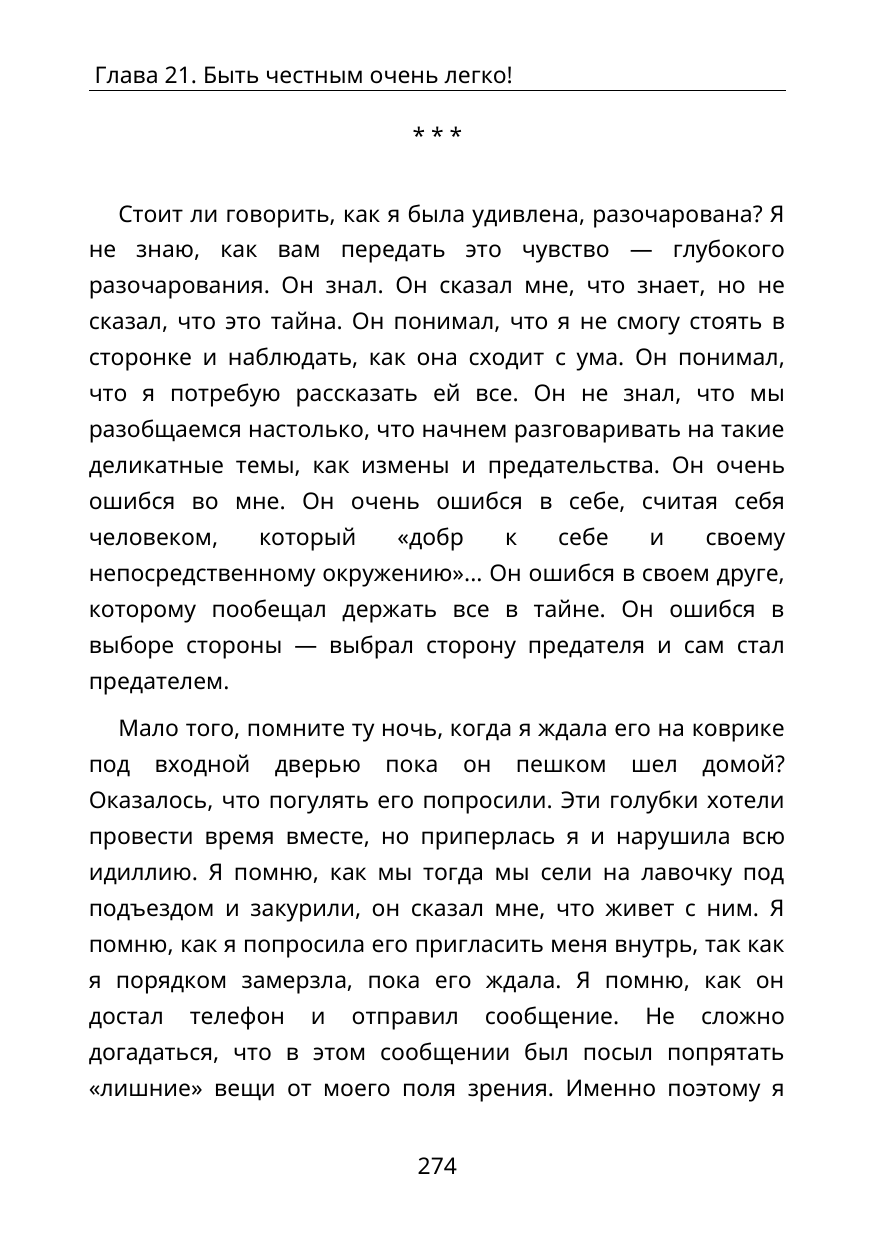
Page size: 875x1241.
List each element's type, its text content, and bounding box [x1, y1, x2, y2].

text Мало того, помните ту ночь, когда я ждала его на коврике под входной дверью пока он пешком шел домой? Оказалось, что погулять его попросили. Эти голубки хотели провести время вместе, но приперлась я и нарушила всю идиллию. Я помню, как мы тогда мы сели на лавочку под подъездом и закурили, он сказал мне, что живет с ним. Я помню, как я попросила его пригласить меня внутрь, так как я порядком замерзла, пока его ждала. Я помню, как он достал телефон и отправил сообщение. Не сложно догадаться, что в этом сообщении был посыл попрятать «лишние» вещи от моего поля зрения. Именно поэтому я [88, 712, 786, 1103]
subtitle * * * [88, 120, 786, 151]
text Стоит ли говорить, как я была удивлена, разочарована? Я не знаю, как вам передать это чувство — глубокого разочарования. Он знал. Он сказал мне, что знает, но не сказал, что это тайна. Он понимал, что я не смогу стоять в сторонке и наблюдать, как она сходит с ума. Он понимал, что я потребую рассказать ей все. Он не знал, что мы разобщаемся настолько, что начнем разговаривать на такие деликатные темы, как измены и предательства. Он очень ошибся во мне. Он очень ошибся в себе, считая себя человеком, который «добр к себе и своему непосредственному окружению»... Он ошибся в своем друге, которому пообещал держать все в тайне. Он ошибся в выборе стороны — выбрал сторону предателя и сам стал предателем. [88, 197, 786, 696]
